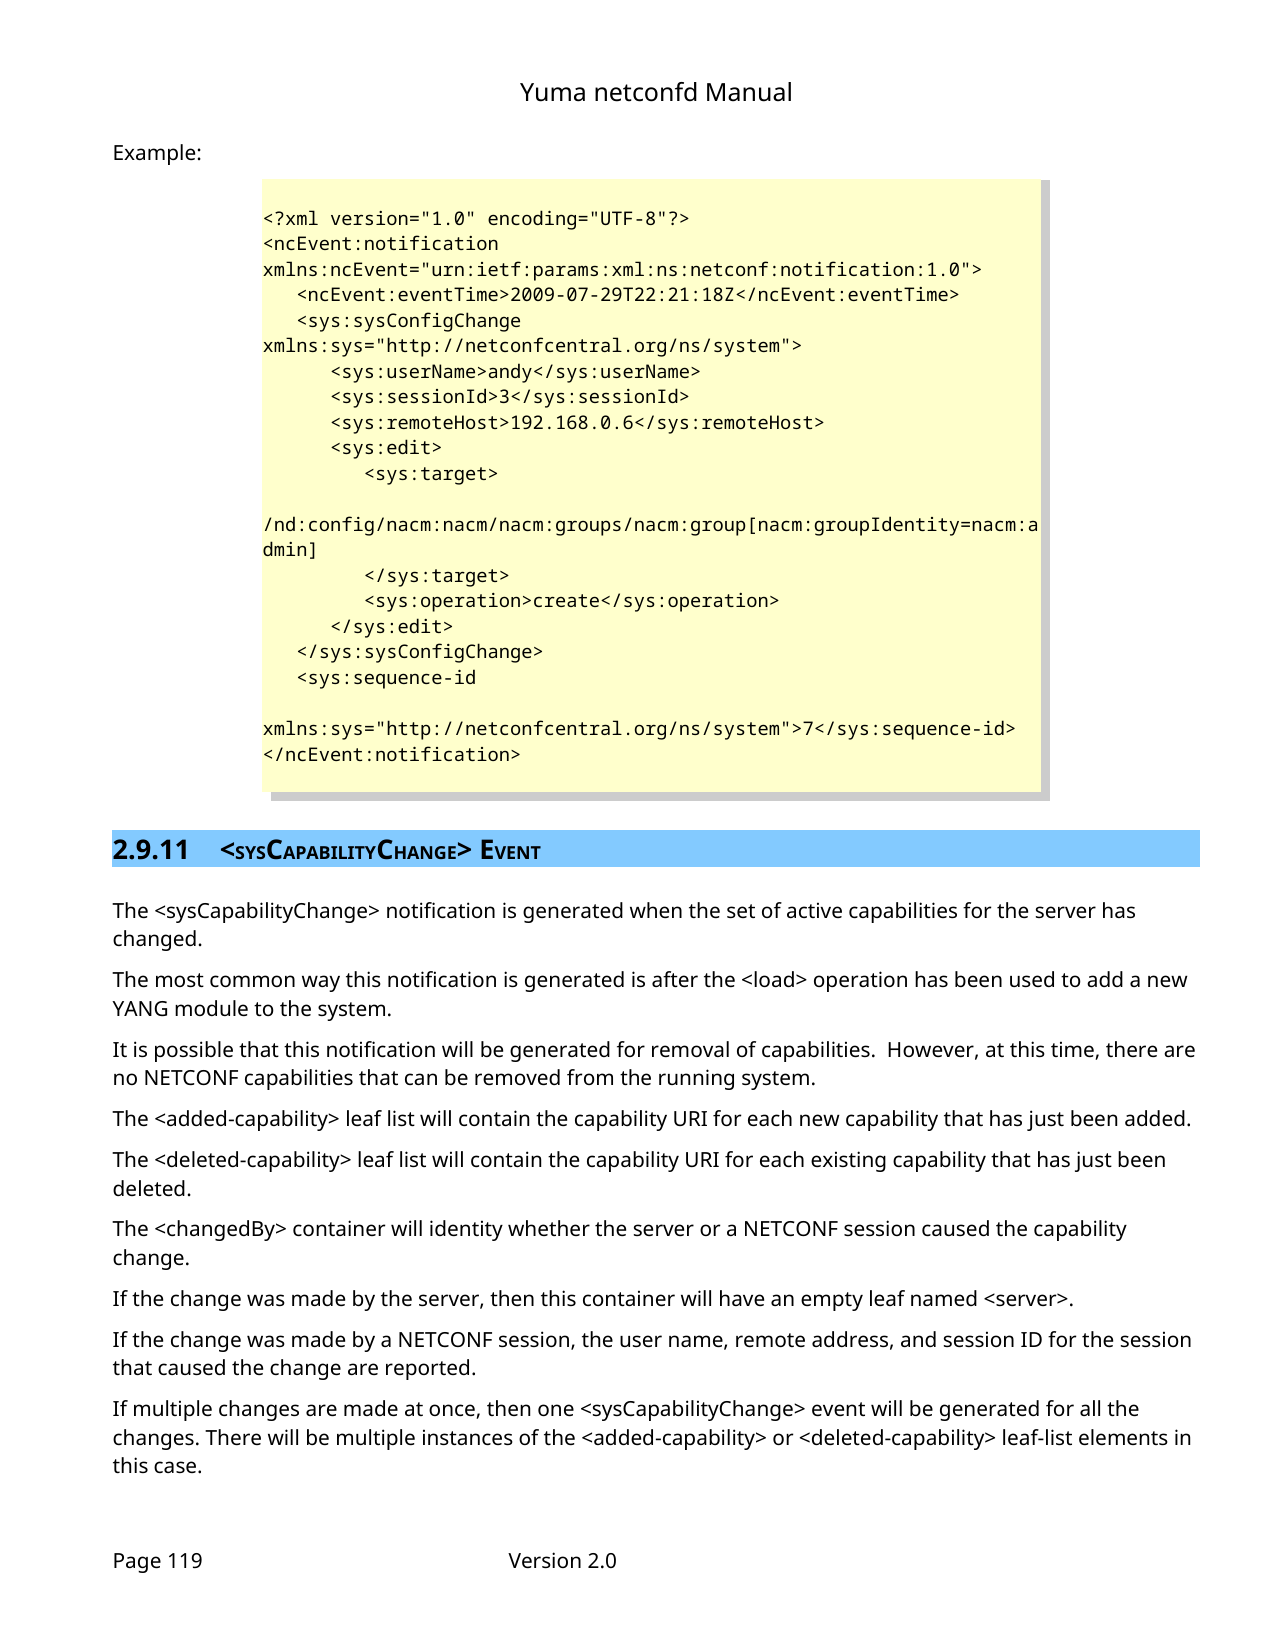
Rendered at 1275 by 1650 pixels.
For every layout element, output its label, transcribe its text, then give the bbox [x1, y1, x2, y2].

text <sys:sequence-id xmlns:sys="http://netconfcentral.org/ns/system">7</sys:sequence-id> [262, 664, 1041, 741]
text <sys:operation>create</sys:operation> [262, 588, 1041, 613]
text <?xml version="1.0" encoding="UTF-8"?> [262, 205, 1041, 231]
text <sys:edit> [262, 435, 1041, 460]
text The <deleted-capability> leaf list will contain the capability URI for each existing capability that has just been deleted. [112, 1145, 1200, 1202]
text It is possible that this notification will be generated for removal of capabilities. However, at this time, there are no NETCONF capabilities that can be removed from the running system. [112, 1035, 1200, 1092]
text <sys:sysConfigChange xmlns:sys="http://netconfcentral.org/ns/system"> [262, 307, 1041, 358]
text </ncEvent:notification> [262, 741, 1041, 766]
text <sys:target> [262, 460, 1041, 486]
text The most common way this notification is generated is after the <load> operation has been used to add a new YANG module to the system. [112, 966, 1200, 1022]
text The <added-capability> leaf list will contain the capability URI for each new capability that has just been added. [112, 1104, 1200, 1133]
text If the change was made by a NETCONF session, the user name, remote address, and session ID for the session that caused the change are reported. [112, 1325, 1200, 1382]
text <sys:remoteHost>192.168.0.6</sys:remoteHost> [262, 409, 1041, 435]
text If the change was made by the server, then this container will have an empty leaf named <server>. [112, 1284, 1200, 1312]
text <ncEvent:notification xmlns:ncEvent="urn:ietf:params:xml:ns:netconf:notification:1.0"> [262, 231, 1041, 282]
text The <sysCapabilityChange> notification is generated when the set of active capabilities for the server has changed. [112, 896, 1200, 953]
text Example: [112, 138, 1200, 167]
text /nd:config/nacm:nacm/nacm:groups/nacm:group[nacm:groupIdentity=nacm:admin] [262, 486, 1041, 562]
text If multiple changes are made at once, then one <sysCapabilityChange> event will be generated for all the changes. There will be multiple instances of the <added-capability> or <deleted-capability> leaf-list elements in this case. [112, 1394, 1200, 1479]
text </sys:edit> [262, 613, 1041, 639]
text <ncEvent:eventTime>2009-07-29T22:21:18Z</ncEvent:eventTime> [262, 282, 1041, 307]
text <sys:sessionId>3</sys:sessionId> [262, 384, 1041, 409]
text The <changedBy> container will identity whether the server or a NETCONF session caused the capability change. [112, 1214, 1200, 1271]
text </sys:target> [262, 562, 1041, 588]
text </sys:sysConfigChange> [262, 639, 1041, 664]
text <sys:userName>andy</sys:userName> [262, 358, 1041, 384]
subtitle <sysCapabilityChange> Event [112, 830, 1200, 867]
